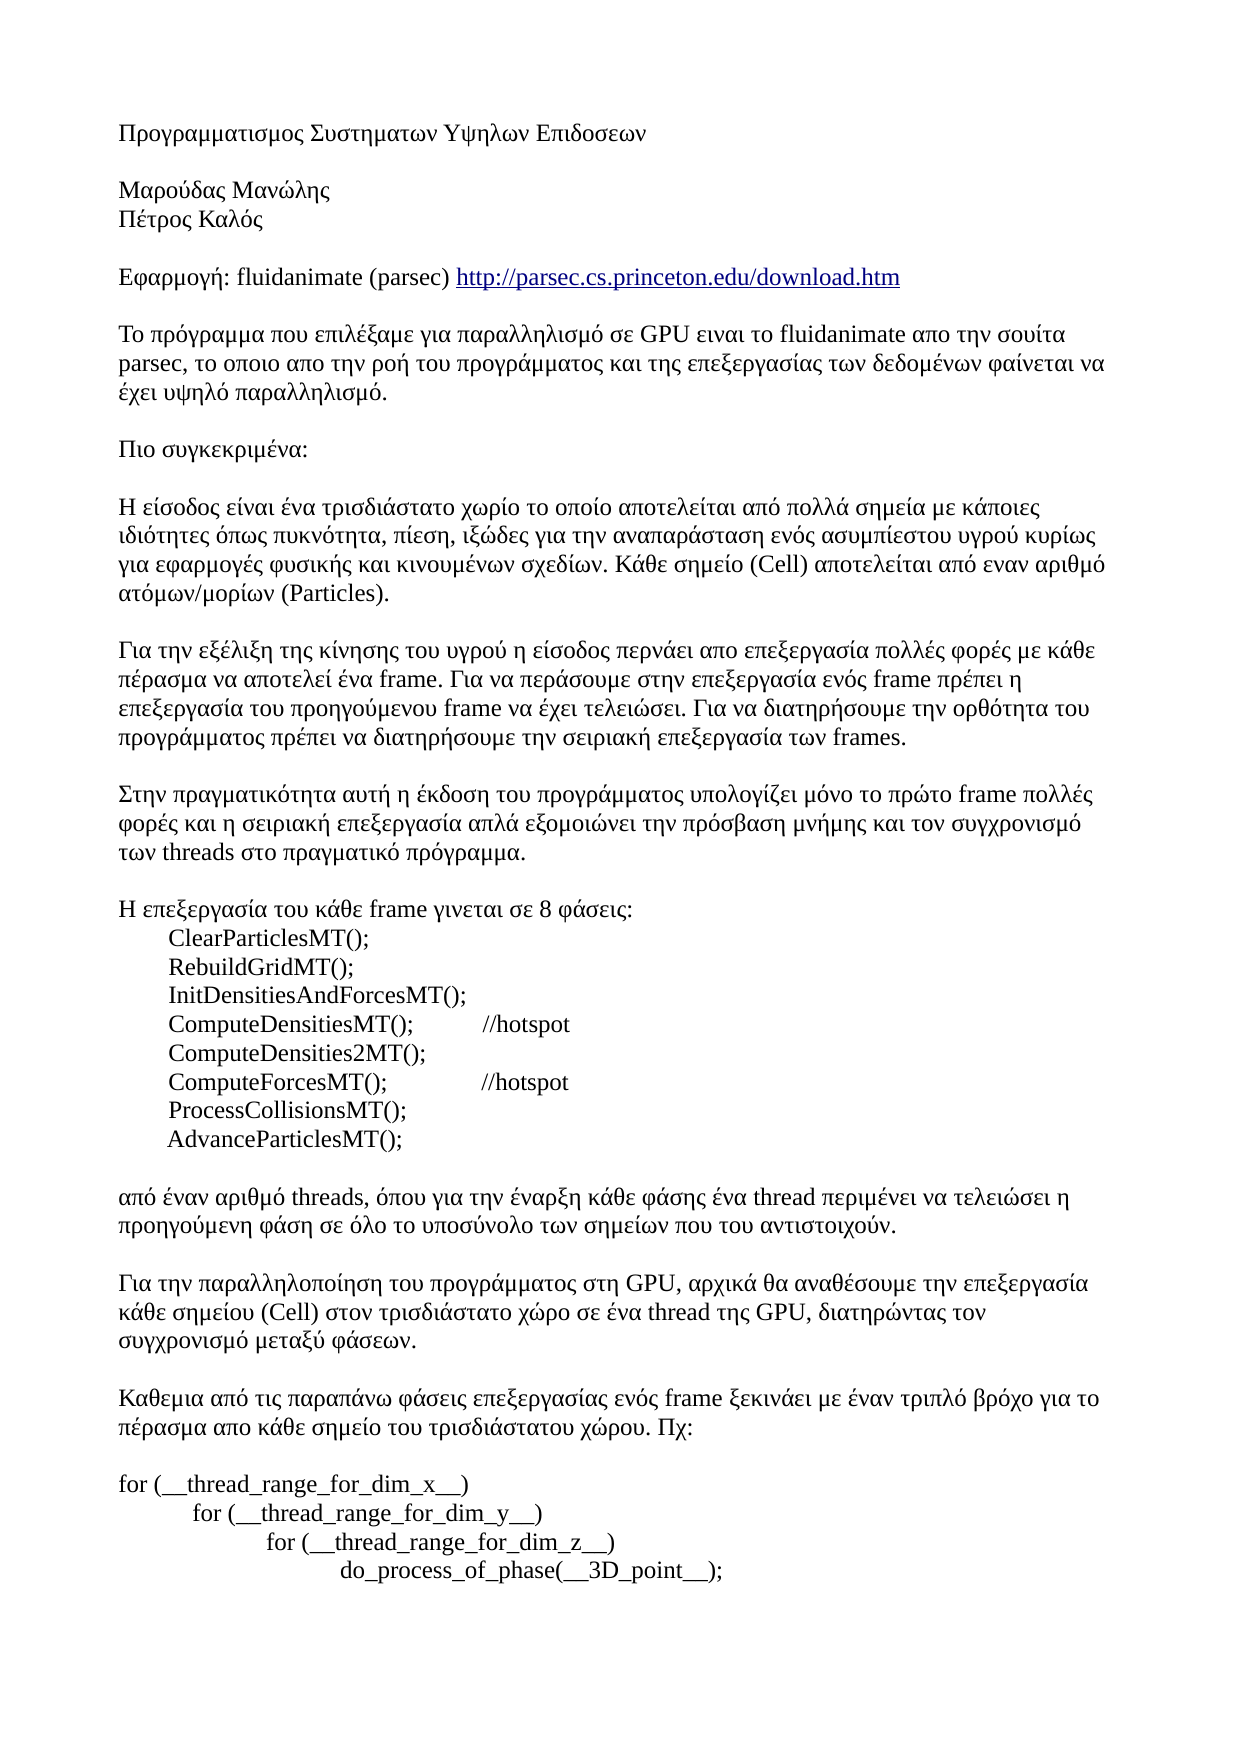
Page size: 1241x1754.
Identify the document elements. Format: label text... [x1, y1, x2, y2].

text ProcessCollisionsMT(); [118, 1096, 1122, 1124]
text από έναν αριθμό threads, όπου για την έναρξη κάθε φάσης ένα thread περιμένει να τελειώσει η προηγούμενη φάση σε όλο το υποσύνολο των σημείων που του αντιστοιχούν. [118, 1182, 1122, 1239]
text ComputeDensitiesMT(); //hotspot [118, 1009, 1122, 1038]
text AdvanceParticlesMT(); [118, 1124, 1122, 1153]
text Για την εξέλιξη της κίνησης του υγρού η είσοδος περνάει απο επεξεργασία πολλές φορές με κάθε πέρασμα να αποτελεί ένα frame. Για να περάσουμε στην επεξεργασία ενός frame πρέπει η επεξεργασία του προηγούμενου frame να έχει τελειώσει. Για να διατηρήσουμε την ορθότητα του προγράμματος πρέπει να διατηρήσουμε την σειριακή επεξεργασία των frames. [118, 636, 1122, 751]
text Καθεμια από τις παραπάνω φάσεις επεξεργασίας ενός frame ξεκινάει με έναν τριπλό βρόχο για το πέρασμα απο κάθε σημείο του τρισδιάστατου χώρου. Πχ: [118, 1383, 1122, 1441]
text ClearParticlesMT(); [118, 923, 1122, 952]
text for (__thread_range_for_dim_z__) [118, 1527, 1122, 1556]
text do_process_of_phase(__3D_point__); [118, 1556, 1122, 1584]
text Η επεξεργασία του κάθε frame γινεται σε 8 φάσεις: [118, 894, 1122, 923]
text Το πρόγραμμα που επιλέξαμε για παραλληλισμό σε GPU ειναι το fluidanimate απο την σουίτα parsec, το οποιο απο την ροή του προγράμματος και της επεξεργασίας των δεδομένων φαίνεται να έχει υψηλό παραλληλισμό. [118, 319, 1122, 406]
text Προγραμματισμος Συστηματων Υψηλων Επιδοσεων [118, 118, 1122, 147]
text ComputeForcesMT(); //hotspot [118, 1067, 1122, 1096]
text Για την παραλληλοποίηση του προγράμματος στη GPU, αρχικά θα αναθέσουμε την επεξεργασία κάθε σημείου (Cell) στον τρισδιάστατο χώρο σε ένα thread της GPU, διατηρώντας τον συγχρονισμό μεταξύ φάσεων. [118, 1268, 1122, 1354]
text Μαρούδας Μανώλης [118, 176, 1122, 204]
text Η είσοδος είναι ένα τρισδιάστατο χωρίο το οποίο αποτελείται από πολλά σημεία με κάποιες ιδιότητες όπως πυκνότητα, πίεση, ιξώδες για την αναπαράσταση ενός ασυμπίεστου υγρού κυρίως για εφαρμογές φυσικής και κινουμένων σχεδίων. Κάθε σημείο (Cell) αποτελείται από εναν αριθμό ατόμων/μορίων (Particles). [118, 492, 1122, 607]
text Στην πραγματικότητα αυτή η έκδοση του προγράμματος υπολογίζει μόνο το πρώτο frame πολλές φορές και η σειριακή επεξεργασία απλά εξομοιώνει την πρόσβαση μνήμης και τον συγχρονισμό των threads στο πραγματικό πρόγραμμα. [118, 779, 1122, 866]
text Εφαρμογή: fluidanimate (parsec) http://parsec.cs.princeton.edu/download.htm [118, 262, 1122, 291]
text InitDensitiesAndForcesMT(); [118, 981, 1122, 1009]
text RebuildGridMT(); [118, 952, 1122, 981]
text Πέτρος Καλός [118, 204, 1122, 233]
text Πιο συγκεκριμένα: [118, 434, 1122, 463]
text for (__thread_range_for_dim_y__) [118, 1498, 1122, 1527]
text ComputeDensities2MT(); [118, 1038, 1122, 1067]
text for (__thread_range_for_dim_x__) [118, 1469, 1122, 1498]
